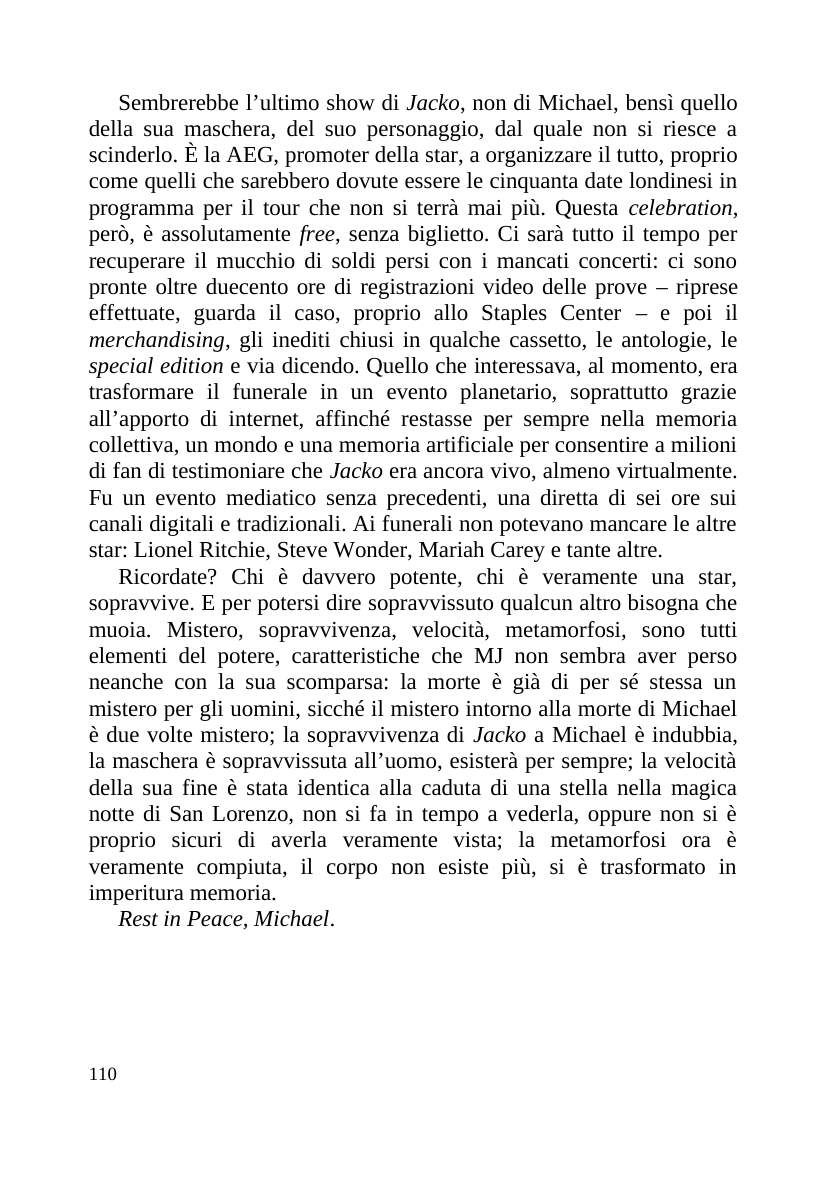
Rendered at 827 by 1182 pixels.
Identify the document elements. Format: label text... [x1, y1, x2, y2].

text Rest in Peace, Michael. [88, 906, 738, 932]
text Sembrerebbe l’ultimo show di Jacko, non di Michael, bensì quello della sua maschera, del suo personaggio, dal quale non si riesce a scinderlo. è la AEG, promoter della star, a organizzare il tutto, proprio come quelli che sarebbero dovute essere le cinquanta date londinesi in programma per il tour che non si terrà mai più. Questa celebration, però, è assolutamente free, senza biglietto. Ci sarà tutto il tempo per recuperare il mucchio di soldi persi con i mancati concerti: ci sono pronte oltre duecento ore di registrazioni video delle prove ‒ riprese effettuate, guarda il caso, proprio allo Staples Center ‒ e poi il merchandising, gli inediti chiusi in qualche cassetto, le antologie, le special edition e via dicendo. Quello che interessava, al momento, era trasformare il funerale in un evento planetario, soprattutto grazie all’apporto di internet, affinché restasse per sempre nella memoria collettiva, un mondo e una memoria artificiale per consentire a milioni di fan di testimoniare che Jacko era ancora vivo, almeno virtualmente. Fu un evento mediatico senza precedenti, una diretta di sei ore sui canali digitali e tradizionali. Ai funerali non potevano mancare le altre star: Lionel Ritchie, Steve Wonder, Mariah Carey e tante altre. [88, 88, 738, 563]
text Ricordate? Chi è davvero potente, chi è veramente una star, sopravvive. E per potersi dire sopravvissuto qualcun altro bisogna che muoia. Mistero, sopravvivenza, velocità, metamorfosi, sono tutti elementi del potere, caratteristiche che MJ non sembra aver perso neanche con la sua scomparsa: la morte è già di per sé stessa un mistero per gli uomini, sicché il mistero intorno alla morte di Michael è due volte mistero; la sopravvivenza di Jacko a Michael è indubbia, la maschera è sopravvissuta all’uomo, esisterà per sempre; la velocità della sua fine è stata identica alla caduta di una stella nella magica notte di San Lorenzo, non si fa in tempo a vederla, oppure non si è proprio sicuri di averla veramente vista; la metamorfosi ora è veramente compiuta, il corpo non esiste più, si è trasformato in imperitura memoria. [88, 563, 738, 906]
